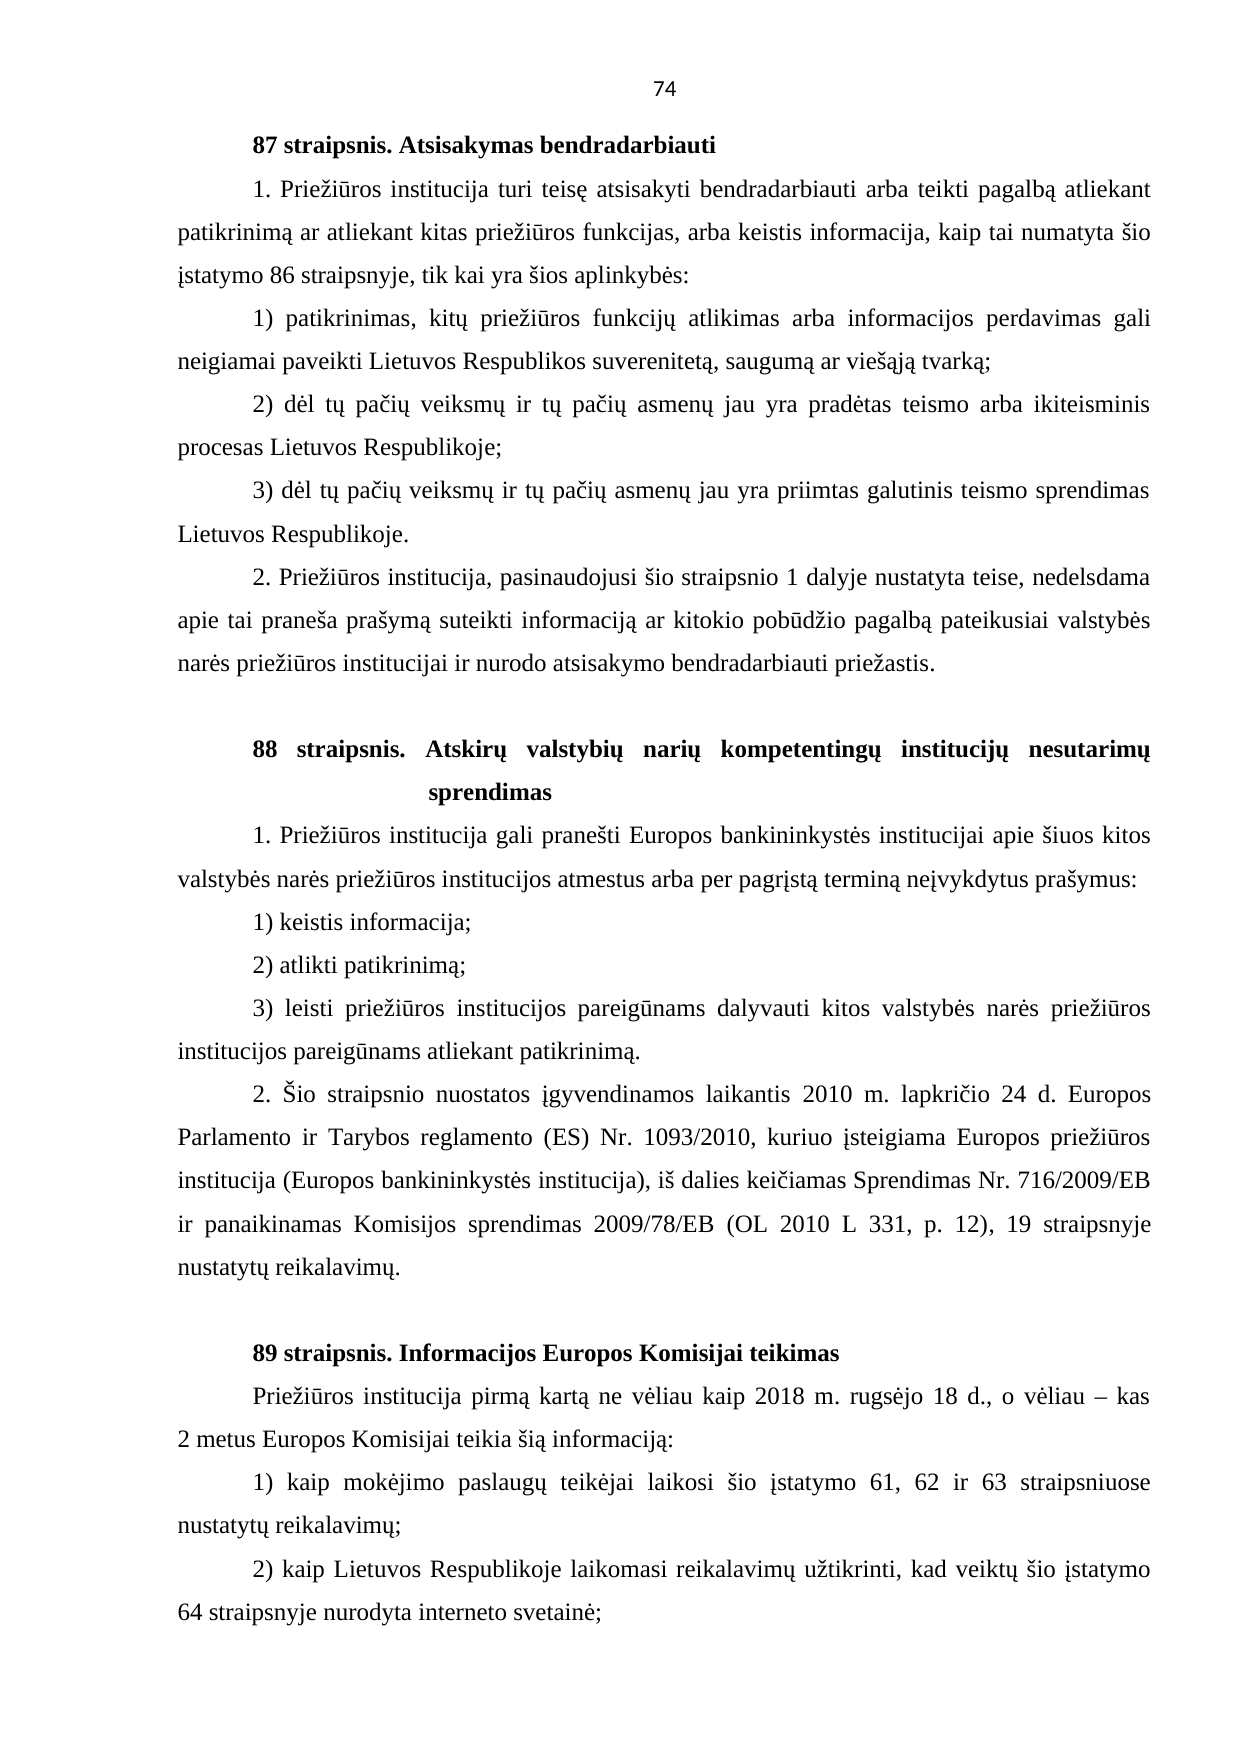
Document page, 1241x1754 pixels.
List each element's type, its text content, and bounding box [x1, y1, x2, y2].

text 89 straipsnis. Informacijos Europos Komisijai teikimas [177, 1338, 1152, 1367]
text 1) kaip mokėjimo paslaugų teikėjai laikosi šio įstatymo 61, 62 ir 63 straipsniuose nustatytų reikalavimų; [177, 1467, 1152, 1539]
text 88 straipsnis. Atskirų valstybių narių kompetentingų institucijų nesutarimų sprendimas [252, 734, 1152, 806]
text 1) keistis informacija; [177, 907, 1152, 936]
text 2. Šio straipsnio nuostatos įgyvendinamos laikantis 2010 m. lapkričio 24 d. Europos Parlamento ir Tarybos reglamento (ES) Nr. 1093/2010, kuriuo įsteigiama Europos priežiūros institucija (Europos bankininkystės institucija), iš dalies keičiamas Sprendimas Nr. 716/2009/EB ir panaikinamas Komisijos sprendimas 2009/78/EB (OL 2010 L 331, p. 12), 19 straipsnyje nustatytų reikalavimų. [177, 1079, 1152, 1281]
text 3) leisti priežiūros institucijos pareigūnams dalyvauti kitos valstybės narės priežiūros institucijos pareigūnams atliekant patikrinimą. [177, 993, 1152, 1065]
text 1. Priežiūros institucija turi teisę atsisakyti bendradarbiauti arba teikti pagalbą atliekant patikrinimą ar atliekant kitas priežiūros funkcijas, arba keistis informacija, kaip tai numatyta šio įstatymo 86 straipsnyje, tik kai yra šios aplinkybės: [177, 174, 1152, 289]
text 3) dėl tų pačių veiksmų ir tų pačių asmenų jau yra priimtas galutinis teismo sprendimas Lietuvos Respublikoje. [177, 476, 1152, 547]
text 2) atlikti patikrinimą; [177, 950, 1152, 979]
text 2. Priežiūros institucija, pasinaudojusi šio straipsnio 1 dalyje nustatyta teise, nedelsdama apie tai praneša prašymą suteikti informaciją ar kitokio pobūdžio pagalbą pateikusiai valstybės narės priežiūros institucijai ir nurodo atsisakymo bendradarbiauti priežastis. [177, 562, 1152, 677]
text 1) patikrinimas, kitų priežiūros funkcijų atlikimas arba informacijos perdavimas gali neigiamai paveikti Lietuvos Respublikos suverenitetą, saugumą ar viešąją tvarką; [177, 303, 1152, 375]
text 87 straipsnis. Atsisakymas bendradarbiauti [177, 131, 1152, 159]
text 1. Priežiūros institucija gali pranešti Europos bankininkystės institucijai apie šiuos kitos valstybės narės priežiūros institucijos atmestus arba per pagrįstą terminą neįvykdytus prašymus: [177, 821, 1152, 892]
text Priežiūros institucija pirmą kartą ne vėliau kaip 2018 m. rugsėjo 18 d., o vėliau – kas 2 metus Europos Komisijai teikia šią informaciją: [177, 1381, 1152, 1453]
text 2) dėl tų pačių veiksmų ir tų pačių asmenų jau yra pradėtas teismo arba ikiteisminis procesas Lietuvos Respublikoje; [177, 389, 1152, 461]
text 2) kaip Lietuvos Respublikoje laikomasi reikalavimų užtikrinti, kad veiktų šio įstatymo 64 straipsnyje nurodyta interneto svetainė; [177, 1554, 1152, 1626]
